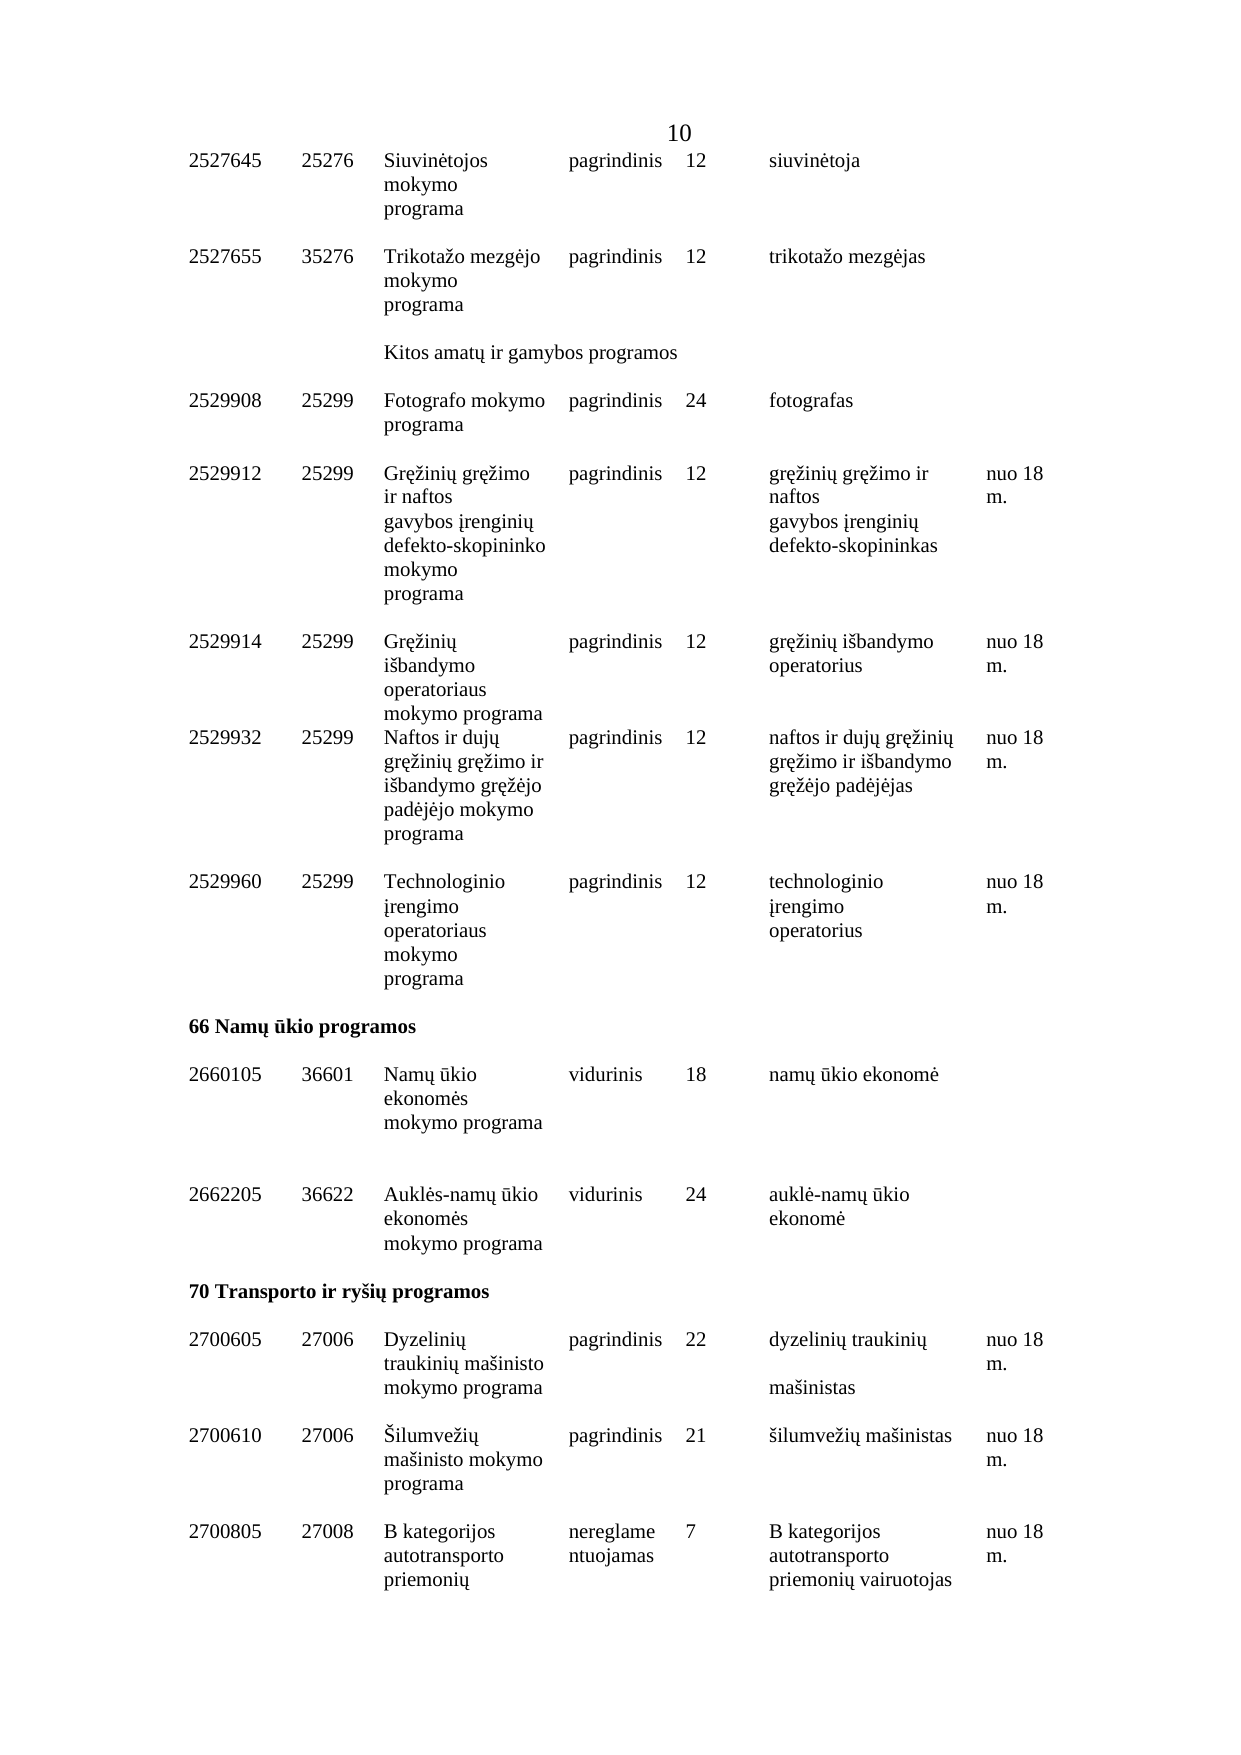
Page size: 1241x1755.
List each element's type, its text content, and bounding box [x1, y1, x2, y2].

table_cell [177, 701, 290, 725]
table_cell [557, 1495, 674, 1519]
table_cell nuo 18 m. [975, 1423, 1078, 1471]
table_cell [1078, 1255, 1181, 1278]
table_cell [557, 364, 674, 388]
table_cell [290, 509, 372, 557]
table_cell [1078, 918, 1181, 966]
table_cell 2529912 [177, 460, 290, 508]
table_cell [557, 1110, 674, 1134]
table_cell [975, 1158, 1078, 1182]
table_cell 25276 [290, 148, 372, 196]
table_cell Dyzelinių traukinių mašinisto [373, 1327, 557, 1375]
table_cell [975, 1062, 1078, 1110]
table_cell naftos ir dujų gręžinių gręžimo ir išbandymo [758, 725, 975, 773]
table_cell [177, 990, 290, 1014]
table_cell [1078, 581, 1181, 605]
table_cell [975, 1279, 1078, 1303]
table_cell nuo 18 m. [975, 870, 1078, 918]
table_cell [674, 1399, 758, 1423]
table_cell [975, 388, 1078, 412]
table_cell gręžinių gręžimo ir naftos gavybos įrenginių defekto-skopininkas [758, 460, 975, 557]
table_cell [177, 773, 290, 797]
table_cell [1078, 1158, 1181, 1182]
table_cell Fotografo mokymo [373, 388, 557, 412]
table_cell [557, 773, 674, 797]
table_cell [975, 364, 1078, 388]
table_cell [758, 1158, 975, 1182]
table_cell auklė-namų ūkio ekonomė [758, 1182, 975, 1230]
table_cell [177, 966, 290, 990]
table_cell [674, 1038, 758, 1062]
table_cell Technologinio įrengimo [373, 870, 557, 918]
table_cell [557, 292, 674, 316]
table_cell pagrindinis [557, 388, 674, 412]
table_cell [975, 1182, 1078, 1230]
table_cell [975, 412, 1078, 436]
table_cell 24 [674, 1182, 758, 1230]
table_cell 2700610 [177, 1423, 290, 1471]
table_cell [177, 436, 290, 460]
table_cell [758, 1230, 975, 1254]
table_cell [557, 1230, 674, 1254]
table_cell nereglamentuojamas [557, 1519, 674, 1591]
table_cell [758, 364, 975, 388]
table_cell 25299 [290, 460, 372, 508]
table_cell [975, 1134, 1078, 1158]
table_cell [557, 1038, 674, 1062]
table_cell [674, 1471, 758, 1495]
table_cell [557, 1255, 674, 1278]
table_cell fotografas [758, 388, 975, 412]
table_cell [1078, 292, 1181, 316]
table_cell [1078, 1495, 1181, 1519]
table_cell 12 [674, 725, 758, 773]
table_cell [373, 990, 557, 1014]
table_cell [177, 1230, 290, 1254]
table_cell [290, 1399, 372, 1423]
table_cell 12 [674, 629, 758, 677]
table_cell [674, 581, 758, 605]
table_cell [674, 1303, 758, 1327]
table_cell [975, 1495, 1078, 1519]
table_cell [557, 509, 674, 557]
table_cell [290, 581, 372, 605]
table_cell [758, 557, 975, 581]
table_cell [177, 292, 290, 316]
table_cell [290, 677, 372, 701]
table_cell [177, 1158, 290, 1182]
table_cell [557, 557, 674, 581]
table_cell 2660105 [177, 1062, 290, 1110]
table_cell [290, 412, 372, 436]
table_cell [1078, 966, 1181, 990]
table_cell [290, 1230, 372, 1254]
table_cell [1078, 1303, 1181, 1327]
table_cell [975, 1230, 1078, 1254]
table_cell [758, 605, 975, 629]
table_cell programa [373, 966, 557, 990]
table_cell [674, 196, 758, 220]
table_cell [674, 1375, 758, 1399]
table_cell [1078, 316, 1181, 340]
table_cell gręžėjo padėjėjas [758, 773, 975, 797]
table_cell [1078, 1399, 1181, 1423]
table_cell [557, 436, 674, 460]
table_cell [975, 1567, 1078, 1591]
table_cell [177, 1038, 290, 1062]
table_cell programa [373, 1471, 557, 1495]
table_cell [557, 316, 674, 340]
table_cell [674, 918, 758, 966]
table_cell [177, 196, 290, 220]
table_cell nuo 18 m. [975, 1519, 1078, 1567]
table_cell [975, 605, 1078, 629]
table_cell [1078, 1134, 1181, 1158]
table_cell [1078, 364, 1181, 388]
table_cell gavybos įrenginių defekto-skopininko mokymo programa [373, 509, 557, 605]
table_cell [557, 605, 674, 629]
table_cell [557, 1134, 674, 1158]
table_cell [290, 990, 372, 1014]
table_cell 22 [674, 1327, 758, 1375]
table_cell [557, 966, 674, 990]
table_cell 27008 [290, 1519, 372, 1567]
table_cell [758, 1038, 975, 1062]
table_cell programa [373, 196, 557, 220]
table_cell [975, 845, 1078, 869]
table_cell [975, 918, 1078, 966]
table_cell [758, 1134, 975, 1158]
table_cell [1078, 701, 1181, 725]
table_cell [975, 677, 1078, 701]
table_cell 2529932 [177, 725, 290, 773]
table_cell trikotažo mezgėjas [758, 244, 975, 292]
table_cell [975, 292, 1078, 316]
table_cell 35276 [290, 244, 372, 292]
table_cell 2529914 [177, 629, 290, 677]
table_cell [1078, 412, 1181, 436]
table_cell [290, 1303, 372, 1327]
table_cell [177, 316, 290, 340]
table_cell B kategorijos autotransporto priemonių [373, 1519, 557, 1591]
table_cell [557, 1303, 674, 1327]
table_cell 2529908 [177, 388, 290, 412]
table_cell [674, 773, 758, 797]
table_cell [177, 412, 290, 436]
table_cell [674, 316, 758, 340]
table_cell [674, 509, 758, 557]
table_cell Trikotažo mezgėjo mokymo [373, 244, 557, 292]
table_cell [1078, 196, 1181, 220]
table_cell pagrindinis [557, 1327, 674, 1375]
table_cell siuvinėtoja [758, 148, 975, 196]
table_cell [1078, 1567, 1181, 1591]
table_cell [177, 1399, 290, 1423]
table_cell [1078, 1423, 1181, 1471]
table_cell [290, 1158, 372, 1182]
table_cell [373, 845, 557, 869]
table_cell [758, 316, 975, 340]
table_cell [177, 797, 290, 845]
table_cell pagrindinis [557, 629, 674, 677]
table_cell [290, 1495, 372, 1519]
table_cell [975, 220, 1078, 244]
table_cell technologinio įrengimo [758, 870, 975, 918]
table_cell [290, 316, 372, 340]
table_cell [1078, 1230, 1181, 1254]
table_cell [373, 364, 557, 388]
table_cell mokymo programa [373, 1375, 557, 1399]
table_cell [975, 1014, 1078, 1038]
table_cell vidurinis [557, 1062, 674, 1110]
table_cell [975, 340, 1078, 364]
table_cell [758, 220, 975, 244]
table_cell [674, 677, 758, 701]
table_cell mokymo programa [373, 1230, 557, 1254]
table_cell [674, 701, 758, 725]
table_cell [758, 990, 975, 1014]
table_cell [1078, 436, 1181, 460]
table_cell [975, 436, 1078, 460]
table_cell [373, 1255, 557, 1278]
table_cell [290, 196, 372, 220]
table_cell [373, 1303, 557, 1327]
table_cell 70 Transporto ir ryšių programos [177, 1279, 975, 1303]
table_cell [373, 1399, 557, 1423]
table_cell [1078, 557, 1181, 581]
table_cell 2700805 [177, 1519, 290, 1567]
table_cell [177, 581, 290, 605]
table_cell [177, 1375, 290, 1399]
table_cell [177, 845, 290, 869]
table_cell 12 [674, 460, 758, 508]
table_cell pagrindinis [557, 244, 674, 292]
table_cell 25299 [290, 725, 372, 773]
table_cell 25299 [290, 388, 372, 412]
table_cell [290, 557, 372, 581]
table_cell 24 [674, 388, 758, 412]
table_cell [177, 1303, 290, 1327]
table_cell [1078, 725, 1181, 773]
table_cell [975, 1255, 1078, 1278]
table_cell [557, 845, 674, 869]
table_cell [177, 220, 290, 244]
table_cell 21 [674, 1423, 758, 1471]
table_cell [290, 701, 372, 725]
table_cell [1078, 1182, 1181, 1230]
table_cell [177, 340, 290, 364]
table_cell [758, 196, 975, 220]
table_cell [290, 340, 372, 364]
table_cell [290, 1375, 372, 1399]
table_cell [177, 1495, 290, 1519]
table_cell Namų ūkio ekonomės [373, 1062, 557, 1110]
table_cell [674, 1158, 758, 1182]
table_cell [1078, 1375, 1181, 1399]
table_cell 12 [674, 870, 758, 918]
table_cell [975, 316, 1078, 340]
table_cell [674, 1110, 758, 1134]
table_cell [290, 292, 372, 316]
table_cell [674, 990, 758, 1014]
table_cell [1078, 845, 1181, 869]
table_cell [290, 797, 372, 845]
table_cell [557, 1471, 674, 1495]
table_cell [975, 557, 1078, 581]
table_cell [373, 316, 557, 340]
table_cell [975, 1399, 1078, 1423]
table_cell [975, 990, 1078, 1014]
table_cell [557, 412, 674, 436]
table_cell [975, 244, 1078, 292]
table_cell [674, 292, 758, 316]
table_cell [177, 677, 290, 701]
table_cell gręžinių išbandymo operatorius [758, 629, 975, 677]
table_cell 25299 [290, 629, 372, 677]
table_cell 18 [674, 1062, 758, 1110]
table_cell pagrindinis [557, 870, 674, 918]
table_cell [177, 605, 290, 629]
table_cell [758, 1399, 975, 1423]
table_cell pagrindinis [557, 1423, 674, 1471]
table_cell [758, 966, 975, 990]
table_cell šilumvežių mašinistas [758, 1423, 975, 1471]
table_cell [290, 918, 372, 966]
table_cell [758, 1303, 975, 1327]
table_cell [975, 1471, 1078, 1495]
table_cell 66 Namų ūkio programos [177, 1014, 975, 1038]
table_cell [290, 845, 372, 869]
table_cell [674, 1567, 758, 1591]
table_cell [758, 797, 975, 845]
table_cell [674, 1255, 758, 1278]
table_cell [1078, 244, 1181, 292]
table_cell [177, 1471, 290, 1495]
table_cell [975, 1375, 1078, 1399]
table_cell [975, 509, 1078, 557]
table_cell programa [373, 292, 557, 316]
table_cell mokymo programa [373, 1110, 557, 1134]
table_cell [373, 220, 557, 244]
table_cell [290, 966, 372, 990]
table_cell [758, 1110, 975, 1134]
table_cell 7 [674, 1519, 758, 1567]
table_cell Kitos amatų ir gamybos programos [373, 340, 975, 364]
table_cell [758, 412, 975, 436]
table_cell [557, 1375, 674, 1399]
table_cell 27006 [290, 1423, 372, 1471]
table_cell [975, 581, 1078, 605]
table_cell Gręžinių gręžimo ir naftos [373, 460, 557, 508]
table_cell [674, 364, 758, 388]
table_cell [975, 773, 1078, 797]
table_cell [557, 220, 674, 244]
table_cell [557, 918, 674, 966]
table_cell 27006 [290, 1327, 372, 1375]
table_cell [674, 1230, 758, 1254]
table_cell [674, 1495, 758, 1519]
table_cell [177, 1110, 290, 1134]
table_cell [674, 797, 758, 845]
table_cell [557, 196, 674, 220]
table_cell [758, 436, 975, 460]
table_cell [1078, 605, 1181, 629]
table_cell [1078, 1471, 1181, 1495]
table_cell [290, 1255, 372, 1278]
table_cell [1078, 1038, 1181, 1062]
table_cell mašinistas [758, 1375, 975, 1399]
table_cell [1078, 1062, 1181, 1110]
table_cell [975, 1110, 1078, 1134]
table_cell [975, 797, 1078, 845]
table_cell [177, 557, 290, 581]
table_cell 2700605 [177, 1327, 290, 1375]
table_cell [1078, 797, 1181, 845]
table_cell [1078, 1014, 1181, 1038]
table_cell [975, 966, 1078, 990]
table_cell [290, 220, 372, 244]
table_cell [557, 677, 674, 701]
table_cell [290, 773, 372, 797]
table_cell [557, 797, 674, 845]
table_cell [557, 581, 674, 605]
table_cell nuo 18 m. [975, 629, 1078, 677]
table_cell [290, 364, 372, 388]
table_cell [1078, 220, 1181, 244]
table_cell [177, 918, 290, 966]
table_cell pagrindinis [557, 148, 674, 196]
table_cell [975, 1303, 1078, 1327]
table_cell vidurinis [557, 1182, 674, 1230]
table_cell [557, 701, 674, 725]
table_cell [290, 1471, 372, 1495]
table_cell [1078, 388, 1181, 412]
table_cell [177, 1134, 290, 1158]
table_cell nuo 18 m. [975, 725, 1078, 773]
table_cell [1078, 629, 1181, 677]
table_cell pagrindinis [557, 460, 674, 508]
table_cell [1078, 1327, 1181, 1375]
table_cell 25299 [290, 870, 372, 918]
table_cell nuo 18 m. [975, 1327, 1078, 1375]
table_cell [975, 701, 1078, 725]
table_cell [758, 1495, 975, 1519]
table_cell [373, 605, 557, 629]
table_cell 2527645 [177, 148, 290, 196]
table_cell Šilumvežių mašinisto mokymo [373, 1423, 557, 1471]
table_cell [975, 1038, 1078, 1062]
table_cell [674, 605, 758, 629]
table_cell [674, 557, 758, 581]
table_cell [674, 966, 758, 990]
table_cell programa [373, 412, 557, 436]
table_cell [373, 1495, 557, 1519]
table_cell namų ūkio ekonomė [758, 1062, 975, 1110]
table_cell [1078, 990, 1181, 1014]
table_cell [557, 1158, 674, 1182]
table_cell [975, 148, 1078, 196]
table_cell [557, 1399, 674, 1423]
table_cell 2527655 [177, 244, 290, 292]
table_cell [1078, 677, 1181, 701]
table_cell [758, 845, 975, 869]
table_cell [290, 1110, 372, 1134]
table_cell [373, 1158, 557, 1182]
table_cell [1078, 340, 1181, 364]
table_cell pagrindinis [557, 725, 674, 773]
table_cell [1078, 1519, 1181, 1567]
table_cell nuo 18 m. [975, 460, 1078, 508]
table_cell 12 [674, 148, 758, 196]
table_cell [290, 1038, 372, 1062]
table_cell Gręžinių išbandymo operatoriaus mokymo programa [373, 629, 557, 725]
table_cell [1078, 1110, 1181, 1134]
table_cell [290, 605, 372, 629]
table_cell [177, 509, 290, 557]
table_cell [1078, 773, 1181, 797]
table_cell 2529960 [177, 870, 290, 918]
table_cell [758, 701, 975, 725]
table_cell [975, 196, 1078, 220]
table_cell [177, 1567, 290, 1591]
table_cell 2662205 [177, 1182, 290, 1230]
table_cell [1078, 509, 1181, 557]
table_cell operatorius [758, 918, 975, 966]
table_cell [557, 990, 674, 1014]
table_cell Auklės-namų ūkio ekonomės [373, 1182, 557, 1230]
table_cell operatoriaus mokymo [373, 918, 557, 966]
table_cell [674, 220, 758, 244]
table_cell [290, 436, 372, 460]
table_cell dyzelinių traukinių [758, 1327, 975, 1375]
table_cell [758, 581, 975, 605]
table_cell B kategorijos autotransporto priemonių vairuotojas [758, 1519, 975, 1591]
table_cell [373, 436, 557, 460]
table_cell [674, 436, 758, 460]
table_cell [674, 1134, 758, 1158]
table_cell [758, 1471, 975, 1495]
table_cell [758, 677, 975, 701]
table_cell [758, 292, 975, 316]
table_cell Siuvinėtojos mokymo [373, 148, 557, 196]
table_cell [674, 845, 758, 869]
table_cell [1078, 460, 1181, 508]
table_cell [373, 1038, 557, 1062]
table_cell 36622 [290, 1182, 372, 1230]
table_cell [177, 364, 290, 388]
table_cell 12 [674, 244, 758, 292]
table_cell [1078, 1279, 1181, 1303]
table_cell [290, 1134, 372, 1158]
table_cell [177, 1255, 290, 1278]
table_cell [1078, 870, 1181, 918]
table_cell [373, 1134, 557, 1158]
table_cell [758, 1255, 975, 1278]
table_cell 36601 [290, 1062, 372, 1110]
table_cell Naftos ir dujų gręžinių gręžimo ir išbandymo gręžėjo padėjėjo mokymo programa [373, 725, 557, 845]
table_cell [290, 1567, 372, 1591]
table_cell [674, 412, 758, 436]
table_cell [1078, 148, 1181, 196]
